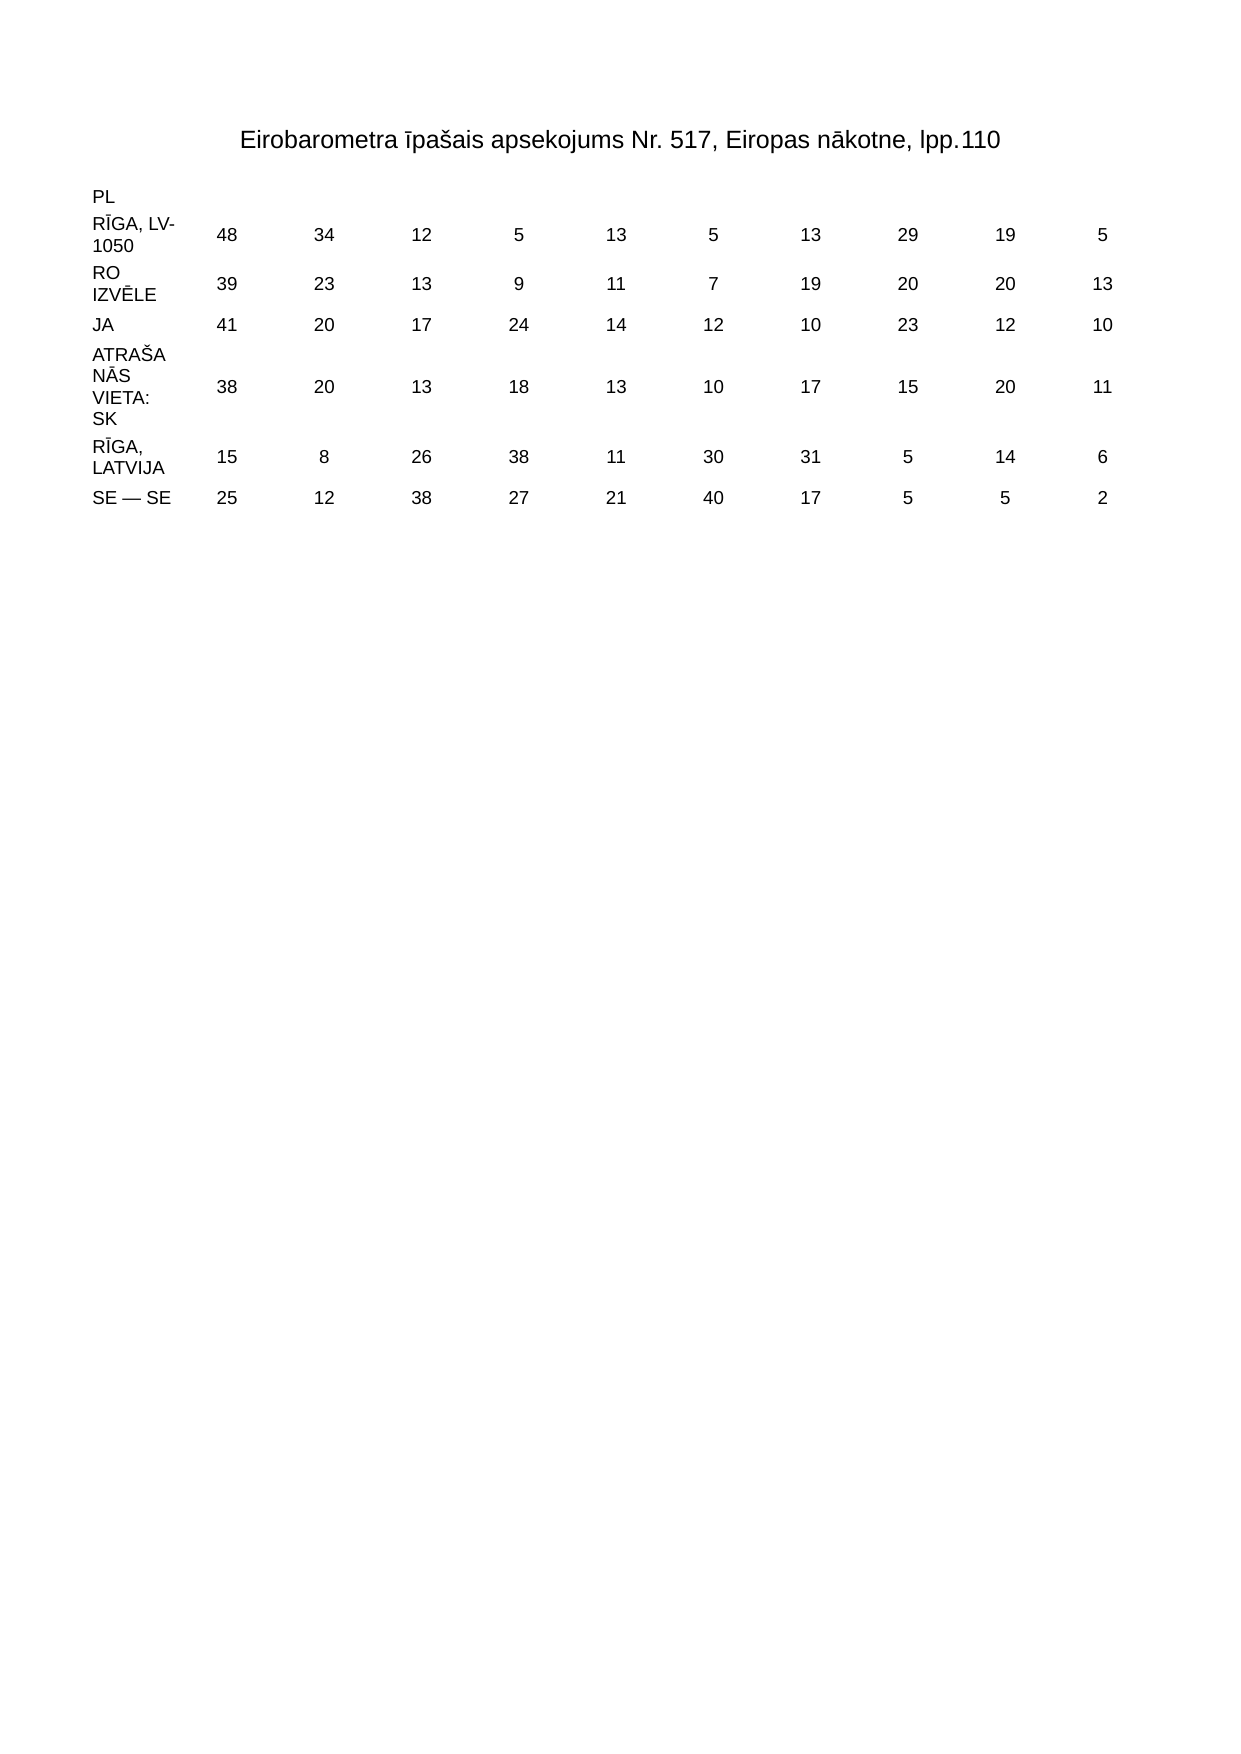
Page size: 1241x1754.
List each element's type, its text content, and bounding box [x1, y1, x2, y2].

table_cell 11 [567, 433, 664, 482]
table_cell 5 [859, 433, 956, 482]
table_cell 19 [762, 259, 859, 308]
table_cell 38 [470, 433, 567, 482]
table_cell 13 [567, 341, 664, 433]
table_cell 31 [762, 433, 859, 482]
table_cell 24 [470, 308, 567, 341]
table_cell 20 [956, 341, 1054, 433]
table_cell 21 [567, 482, 664, 514]
table_cell [762, 183, 859, 210]
table_cell [470, 183, 567, 210]
table_cell 12 [956, 308, 1054, 341]
table_cell 34 [275, 210, 373, 259]
table_cell 12 [373, 210, 470, 259]
table_cell 23 [859, 308, 956, 341]
table_cell 5 [665, 210, 762, 259]
table_cell 5 [1054, 210, 1151, 259]
table_cell 7 [665, 259, 762, 308]
table_cell 13 [373, 259, 470, 308]
table_cell 38 [373, 482, 470, 514]
table_cell [178, 183, 275, 210]
table_cell 13 [373, 341, 470, 433]
table_cell [567, 183, 664, 210]
table_cell 12 [665, 308, 762, 341]
table_cell SE — SE [89, 482, 178, 514]
table_cell [1054, 183, 1151, 210]
table_cell 23 [275, 259, 373, 308]
table_cell 15 [178, 433, 275, 482]
table_cell 5 [956, 482, 1054, 514]
table_cell 30 [665, 433, 762, 482]
table_cell 19 [956, 210, 1054, 259]
table_cell ATRAŠANĀS VIETA: SK [89, 341, 178, 433]
table_cell 2 [1054, 482, 1151, 514]
table_cell 40 [665, 482, 762, 514]
table_cell 10 [1054, 308, 1151, 341]
table_cell 13 [762, 210, 859, 259]
table_cell 20 [275, 308, 373, 341]
table_cell 17 [762, 482, 859, 514]
table_cell 20 [275, 341, 373, 433]
table_cell 5 [470, 210, 567, 259]
table_cell 11 [1054, 341, 1151, 433]
table_cell RĪGA, LV-1050 [89, 210, 178, 259]
table_cell 8 [275, 433, 373, 482]
table_cell 9 [470, 259, 567, 308]
table_cell 13 [567, 210, 664, 259]
table_cell 5 [859, 482, 956, 514]
table_cell 11 [567, 259, 664, 308]
table_cell 27 [470, 482, 567, 514]
table_cell 39 [178, 259, 275, 308]
table_cell 38 [178, 341, 275, 433]
table_cell 10 [665, 341, 762, 433]
table_cell PL [89, 183, 178, 210]
table_cell 20 [859, 259, 956, 308]
table_cell JA [89, 308, 178, 341]
table_cell 14 [956, 433, 1054, 482]
table_cell [373, 183, 470, 210]
table_cell [956, 183, 1054, 210]
table_cell RĪGA, LATVIJA [89, 433, 178, 482]
table_cell 20 [956, 259, 1054, 308]
table_cell 48 [178, 210, 275, 259]
table_cell [665, 183, 762, 210]
table_cell 17 [762, 341, 859, 433]
table_cell 17 [373, 308, 470, 341]
table_cell 14 [567, 308, 664, 341]
table_cell 18 [470, 341, 567, 433]
table_cell 26 [373, 433, 470, 482]
table_cell 41 [178, 308, 275, 341]
table_cell 15 [859, 341, 956, 433]
table_cell 6 [1054, 433, 1151, 482]
table_cell [275, 183, 373, 210]
table_cell 25 [178, 482, 275, 514]
table_cell [859, 183, 956, 210]
table_cell 13 [1054, 259, 1151, 308]
table_cell 29 [859, 210, 956, 259]
table_cell RO IZVĒLE [89, 259, 178, 308]
table_cell 12 [275, 482, 373, 514]
table_cell 10 [762, 308, 859, 341]
